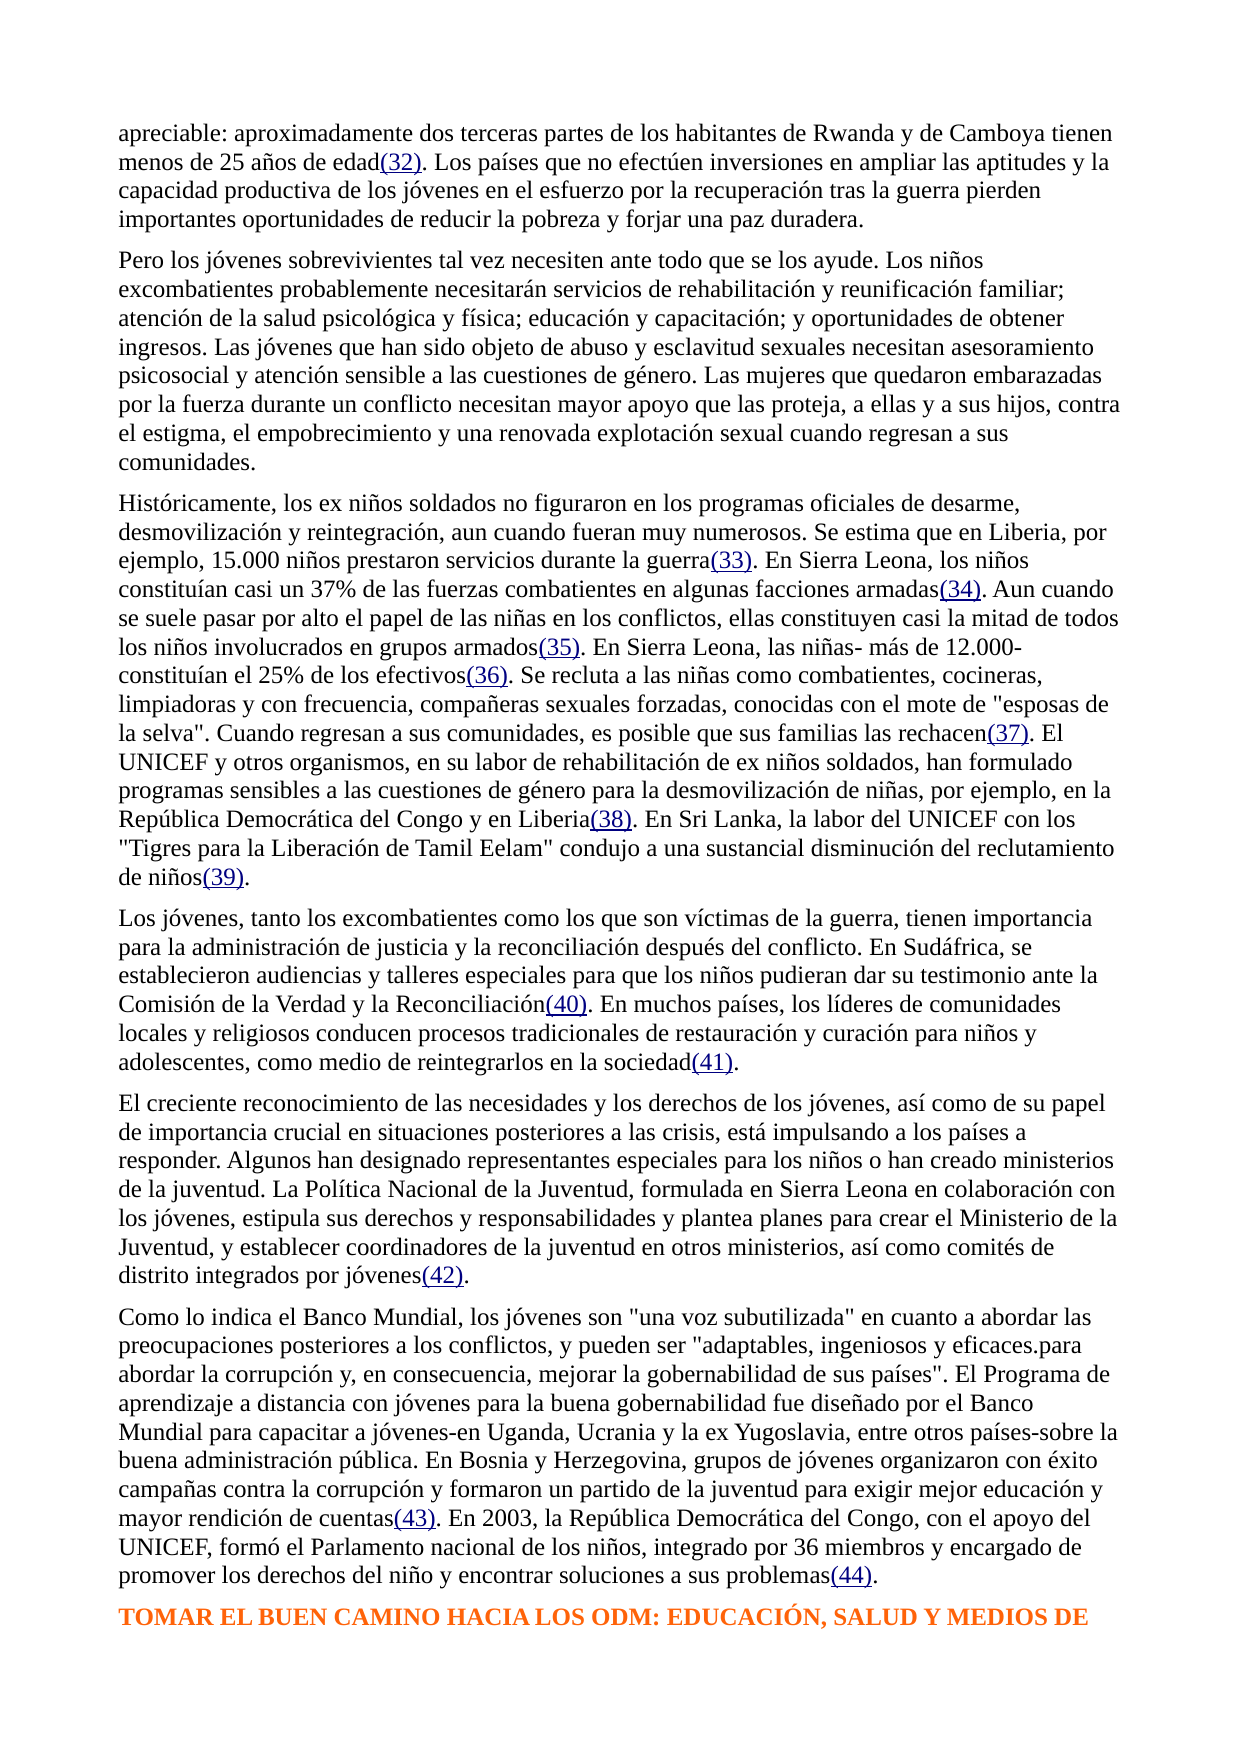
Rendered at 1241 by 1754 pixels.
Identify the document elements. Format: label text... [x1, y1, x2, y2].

text El creciente reconocimiento de las necesidades y los derechos de los jóvenes, así como de su papel de importancia crucial en situaciones posteriores a las crisis, está impulsando a los países a responder. Algunos han designado representantes especiales para los niños o han creado ministerios de la juventud. La Política Nacional de la Juventud, formulada en Sierra Leona en colaboración con los jóvenes, estipula sus derechos y responsabilidades y plantea planes para crear el Ministerio de la Juventud, y establecer coordinadores de la juventud en otros ministerios, así como comités de distrito integrados por jóvenes(42). [118, 1088, 1122, 1289]
text TOMAR EL BUEN CAMINO HACIA LOS ODM: EDUCACIÓN, SALUD Y MEDIOS DE [118, 1602, 1122, 1631]
text Históricamente, los ex niños soldados no figuraron en los programas oficiales de desarme, desmovilización y reintegración, aun cuando fueran muy numerosos. Se estima que en Liberia, por ejemplo, 15.000 niños prestaron servicios durante la guerra(33). En Sierra Leona, los niños constituían casi un 37% de las fuerzas combatientes en algunas facciones armadas(34). Aun cuando se suele pasar por alto el papel de las niñas en los conflictos, ellas constituyen casi la mitad de todos los niños involucrados en grupos armados(35). En Sierra Leona, las niñas- más de 12.000-constituían el 25% de los efectivos(36). Se recluta a las niñas como combatientes, cocineras, limpiadoras y con frecuencia, compañeras sexuales forzadas, conocidas con el mote de "esposas de la selva". Cuando regresan a sus comunidades, es posible que sus familias las rechacen(37). El UNICEF y otros organismos, en su labor de rehabilitación de ex niños soldados, han formulado programas sensibles a las cuestiones de género para la desmovilización de niñas, por ejemplo, en la República Democrática del Congo y en Liberia(38). En Sri Lanka, la labor del UNICEF con los "Tigres para la Liberación de Tamil Eelam" condujo a una sustancial disminución del reclutamiento de niños(39). [118, 488, 1122, 891]
text Como lo indica el Banco Mundial, los jóvenes son "una voz subutilizada" en cuanto a abordar las preocupaciones posteriores a los conflictos, y pueden ser "adaptables, ingeniosos y eficaces.para abordar la corrupción y, en consecuencia, mejorar la gobernabilidad de sus países". El Programa de aprendizaje a distancia con jóvenes para la buena gobernabilidad fue diseñado por el Banco Mundial para capacitar a jóvenes-en Uganda, Ucrania y la ex Yugoslavia, entre otros países-sobre la buena administración pública. En Bosnia y Herzegovina, grupos de jóvenes organizaron con éxito campañas contra la corrupción y formaron un partido de la juventud para exigir mejor educación y mayor rendición de cuentas(43). En 2003, la República Democrática del Congo, con el apoyo del UNICEF, formó el Parlamento nacional de los niños, integrado por 36 miembros y encargado de promover los derechos del niño y encontrar soluciones a sus problemas(44). [118, 1302, 1122, 1589]
text Pero los jóvenes sobrevivientes tal vez necesiten ante todo que se los ayude. Los niños excombatientes probablemente necesitarán servicios de rehabilitación y reunificación familiar; atención de la salud psicológica y física; educación y capacitación; y oportunidades de obtener ingresos. Las jóvenes que han sido objeto de abuso y esclavitud sexuales necesitan asesoramiento psicosocial y atención sensible a las cuestiones de género. Las mujeres que quedaron embarazadas por la fuerza durante un conflicto necesitan mayor apoyo que las proteja, a ellas y a sus hijos, contra el estigma, el empobrecimiento y una renovada explotación sexual cuando regresan a sus comunidades. [118, 246, 1122, 476]
text apreciable: aproximadamente dos terceras partes de los habitantes de Rwanda y de Camboya tienen menos de 25 años de edad(32). Los países que no efectúen inversiones en ampliar las aptitudes y la capacidad productiva de los jóvenes en el esfuerzo por la recuperación tras la guerra pierden importantes oportunidades de reducir la pobreza y forjar una paz duradera. [118, 118, 1122, 233]
text Los jóvenes, tanto los excombatientes como los que son víctimas de la guerra, tienen importancia para la administración de justicia y la reconciliación después del conflicto. En Sudáfrica, se establecieron audiencias y talleres especiales para que los niños pudieran dar su testimonio ante la Comisión de la Verdad y la Reconciliación(40). En muchos países, los líderes de comunidades locales y religiosos conducen procesos tradicionales de restauración y curación para niños y adolescentes, como medio de reintegrarlos en la sociedad(41). [118, 903, 1122, 1076]
